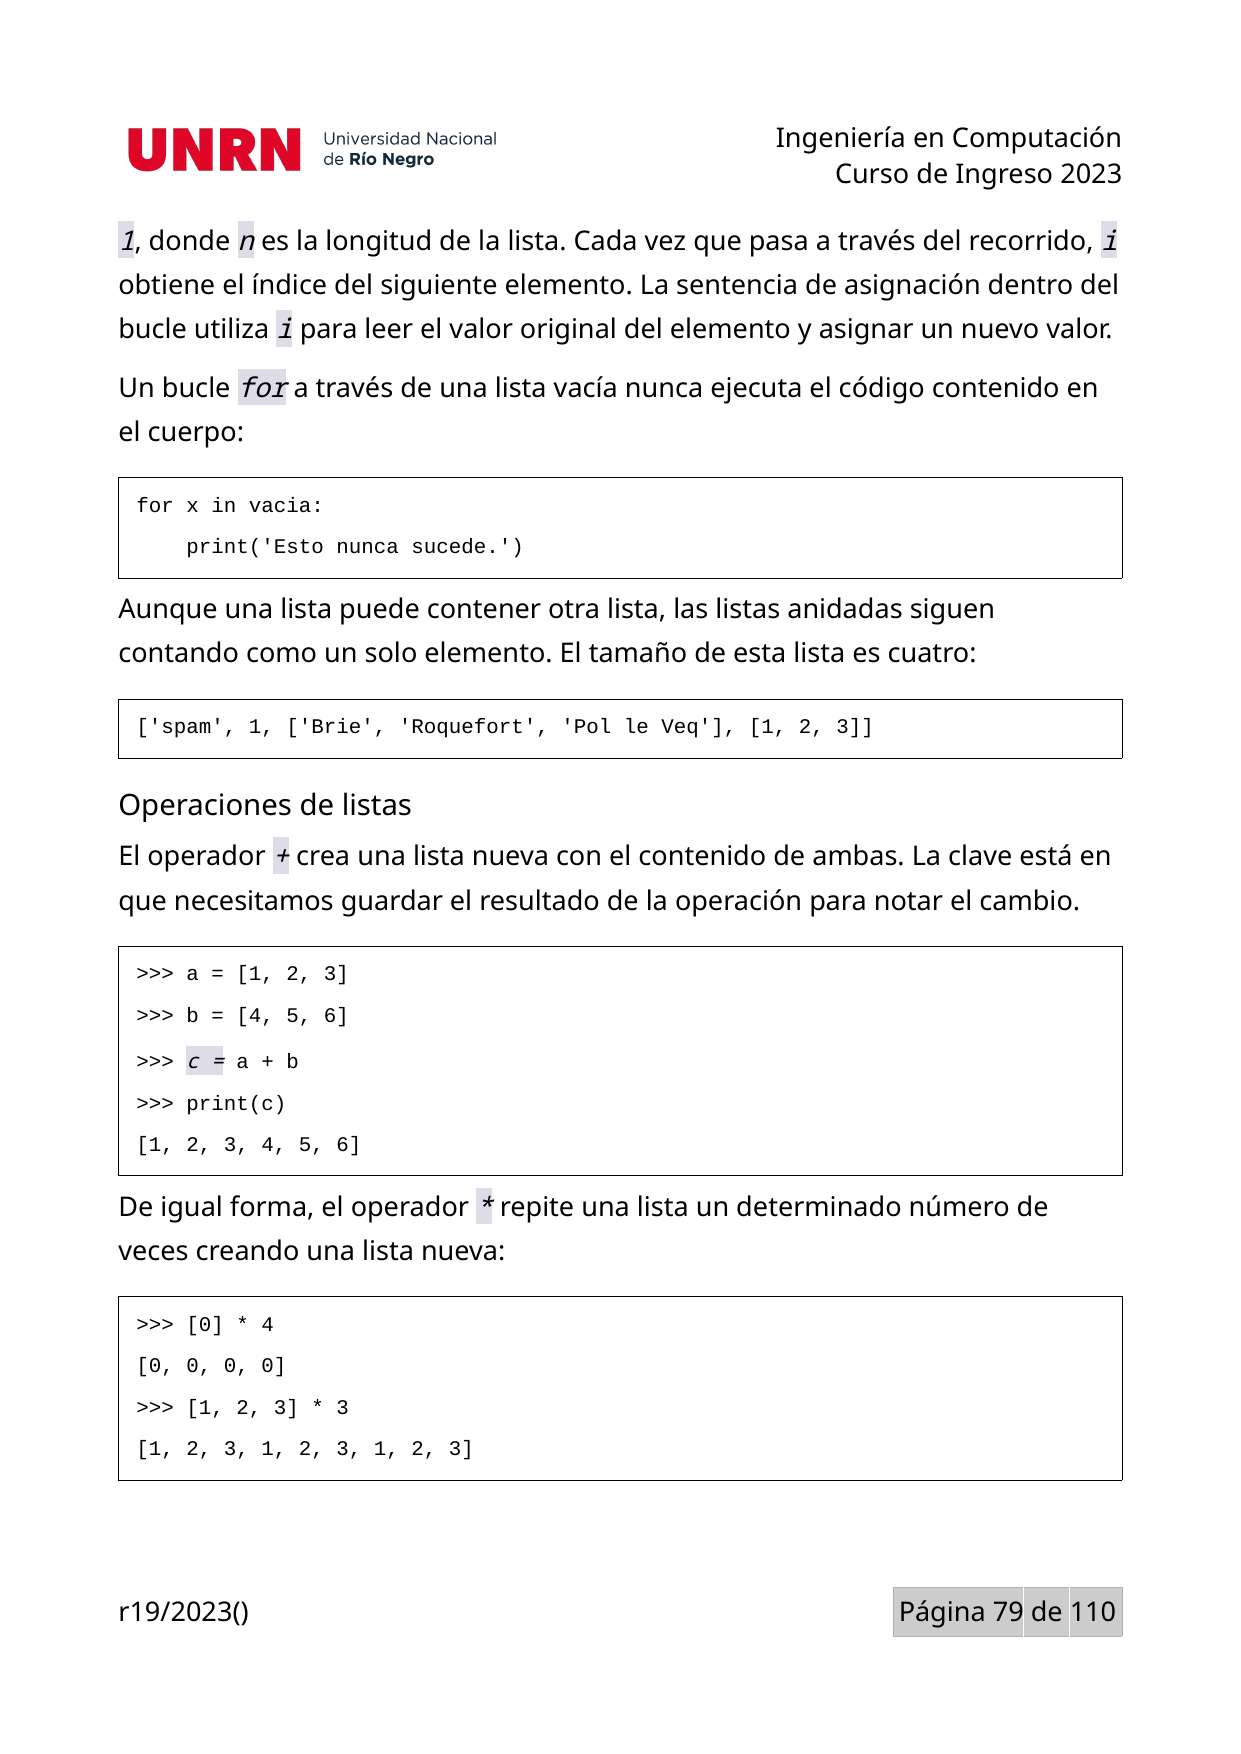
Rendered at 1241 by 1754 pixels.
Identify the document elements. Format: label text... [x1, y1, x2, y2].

text >>> c = a + b [119, 1028, 1122, 1075]
text Un bucle for a través de una lista vacía nunca ejecuta el código contenido en el cuerpo: [118, 368, 1122, 449]
text ['spam', 1, ['Brie', 'Roquefort', 'Pol le Veq'], [1, 2, 3]] [119, 700, 1122, 758]
text print('Esto nunca sucede.') [119, 519, 1122, 578]
text >>> [0] * 4 [119, 1297, 1122, 1338]
text for x in vacia: [119, 478, 1122, 519]
text 1, donde n es la longitud de la lista. Cada vez que pasa a través del recorrido, i obtiene el índice del siguiente elemento. La sentencia de asignación dentro del bucle utiliza i para leer el valor original del elemento y asignar un nuevo valor. [118, 221, 1122, 347]
text El operador + crea una lista nueva con el contenido de ambas. La clave está en que necesitamos guardar el resultado de la operación para notar el cambio. [118, 837, 1122, 918]
text De igual forma, el operador * repite una lista un determinado número de veces creando una lista nueva: [118, 1187, 1122, 1268]
text >>> [1, 2, 3] * 3 [119, 1379, 1122, 1421]
text [0, 0, 0, 0] [119, 1338, 1122, 1379]
text >>> b = [4, 5, 6] [119, 987, 1122, 1028]
subtitle Operaciones de listas [118, 784, 1122, 824]
text >>> a = [1, 2, 3] [119, 947, 1122, 987]
picture [118, 118, 505, 180]
text >>> print(c) [119, 1075, 1122, 1116]
text Aunque una lista puede contener otra lista, las listas anidadas siguen contando como un solo elemento. El tamaño de esta lista es cuatro: [118, 590, 1122, 671]
text [1, 2, 3, 1, 2, 3, 1, 2, 3] [119, 1421, 1122, 1480]
text [1, 2, 3, 4, 5, 6] [119, 1116, 1122, 1175]
